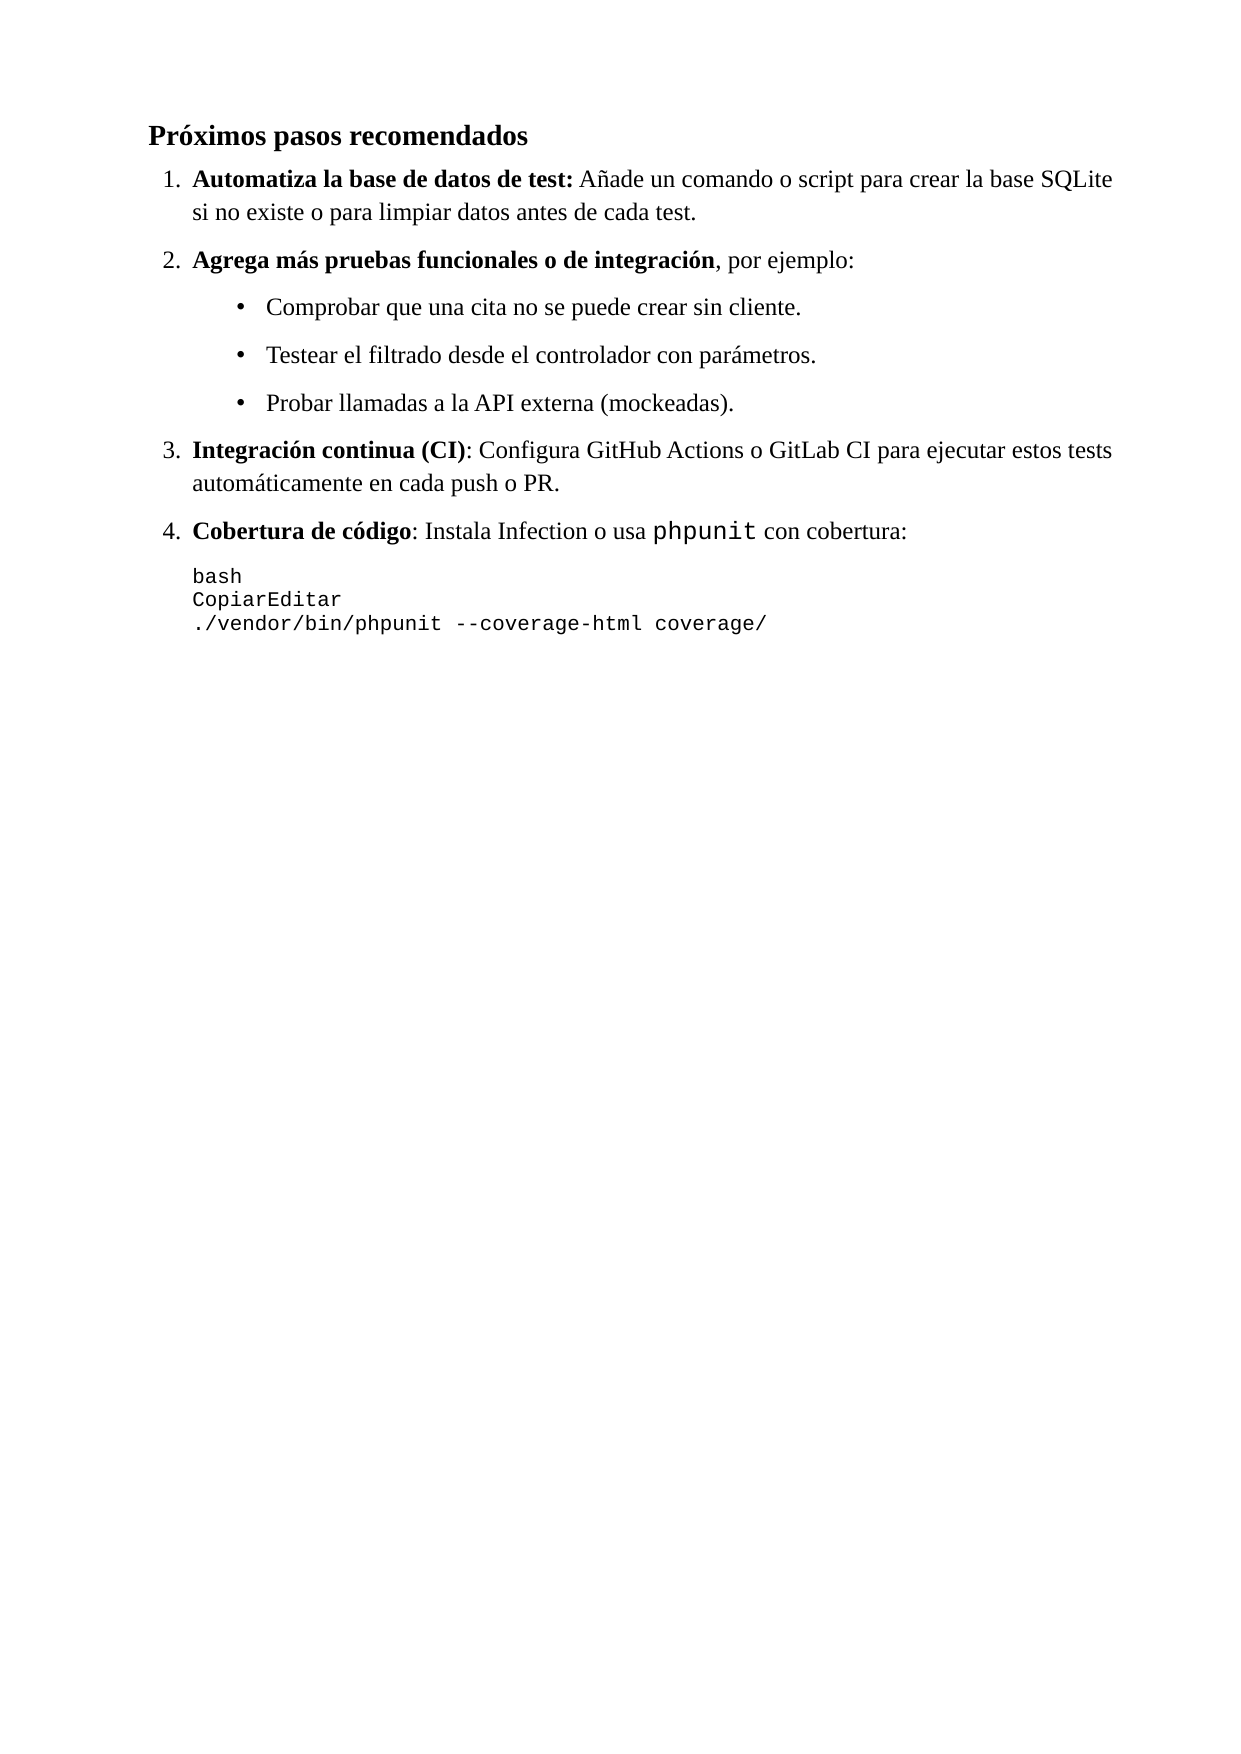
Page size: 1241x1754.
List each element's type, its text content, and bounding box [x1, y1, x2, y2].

list Integración continua (CI): Configura GitHub Actions o GitLab CI para ejecutar estos tests automáticamente en cada push o PR. [162, 435, 1122, 497]
list Comprobar que una cita no se puede crear sin cliente. [236, 292, 1122, 321]
list ./vendor/bin/phpunit --coverage-html coverage/ [162, 613, 1122, 637]
list Agrega más pruebas funcionales o de integración, por ejemplo: [162, 245, 1122, 273]
list bash [162, 566, 1122, 589]
list Automatiza la base de datos de test: Añade un comando o script para crear la base SQLite si no existe o para limpiar datos antes de cada test. [162, 164, 1122, 226]
list CopiarEditar [162, 589, 1122, 613]
list Probar llamadas a la API externa (mockeadas). [236, 388, 1122, 416]
list Testear el filtrado desde el controlador con parámetros. [236, 340, 1122, 369]
subtitle ✅ Próximos pasos recomendados [118, 118, 1122, 152]
list Cobertura de código: Instala Infection o usa phpunit con cobertura: [162, 516, 1122, 547]
